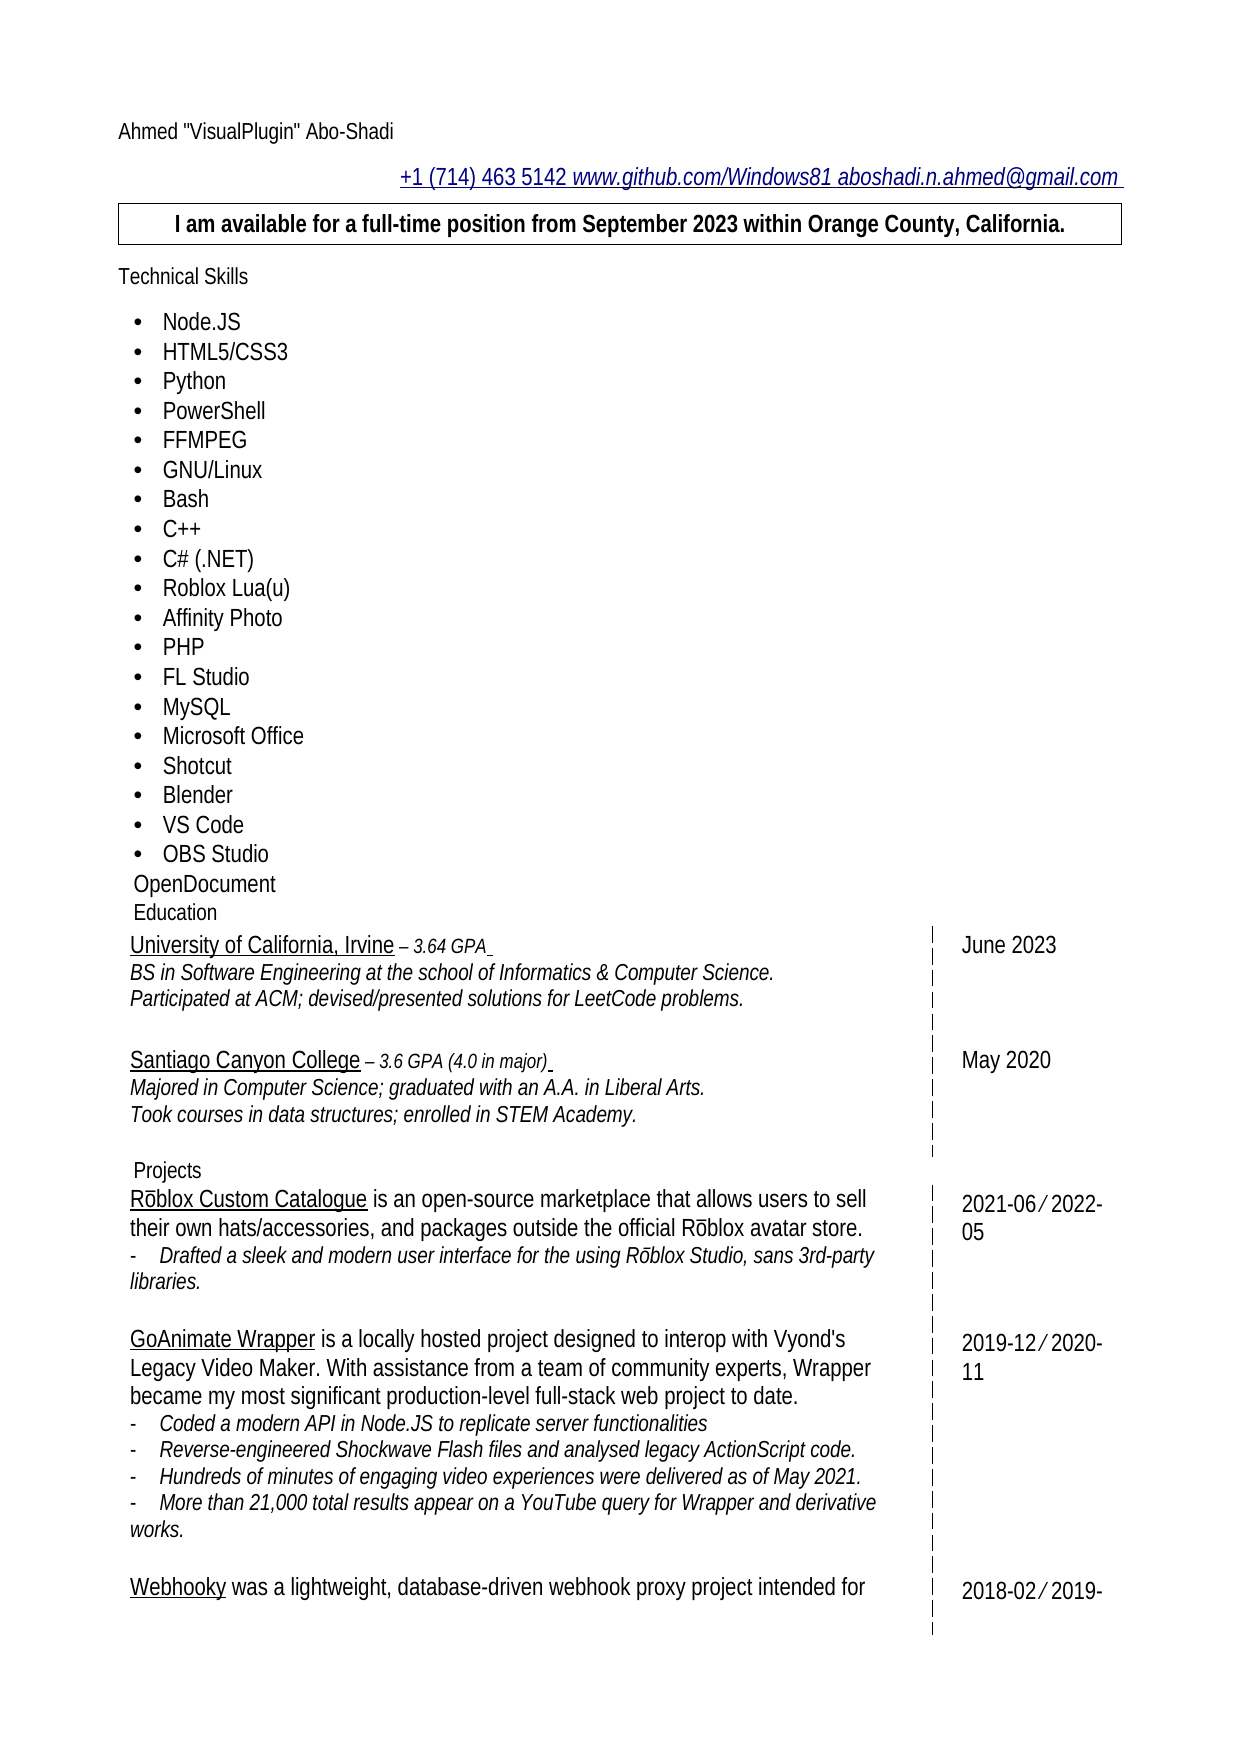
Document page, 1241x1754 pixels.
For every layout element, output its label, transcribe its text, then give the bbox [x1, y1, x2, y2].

list Roblox Lua(u) [133, 573, 1122, 602]
list HTML5/CSS3 [133, 337, 1122, 365]
table_cell 2018-02 ∕ 2019- [932, 1572, 1122, 1634]
table_header Rōblox Custom Catalogue is an open-source marketplace that allows users to sell their own hats/accessories, and packages outside the official Rōblox avatar store. Drafted a sleek and modern user interface for the using Rōblox Studio, sans 3rd-party libraries. [118, 1185, 932, 1324]
list Shotcut [133, 751, 1122, 779]
table_cell Webhooky was a lightweight, database-driven webhook proxy project intended for [118, 1572, 932, 1634]
list Node.JS [133, 307, 1122, 336]
table_cell Santiago Canyon College – 3.6 GPA (4.0 in major) Majored in Computer Science; graduated with an A.A. in Liberal Arts. Took courses in data structures; enrolled in STEM Academy. [118, 1042, 932, 1157]
list FL Studio [133, 662, 1122, 691]
subtitle Projects [133, 1157, 1122, 1183]
list C# (.NET) [133, 544, 1122, 572]
subtitle Ahmed "VisualPlugin" Abo-Shadi [118, 118, 1122, 144]
table_header 2021-06 ∕ 2022-05 [932, 1185, 1122, 1324]
list VS Code [133, 810, 1122, 838]
table_cell 2019-12 ∕ 2020-11 [932, 1324, 1122, 1572]
list PHP [133, 632, 1122, 661]
subtitle Education [133, 898, 1122, 925]
table_header June 2023 [932, 926, 1122, 1042]
list Python [133, 366, 1122, 395]
list MySQL [133, 692, 1122, 720]
list Affinity Photo [133, 603, 1122, 631]
list OBS Studio [133, 839, 1122, 868]
table_header University of California, Irvine – 3.64 GPA BS in Software Engineering at the school of Informatics & Computer Science. Participated at ACM; devised/presented solutions for LeetCode problems. [118, 926, 932, 1042]
list GNU/Linux [133, 455, 1122, 483]
list Blender [133, 780, 1122, 809]
subtitle Technical Skills [118, 263, 1122, 289]
table_cell GoAnimate Wrapper is a locally hosted project designed to interop with Vyond's Legacy Video Maker. With assistance from a team of community experts, Wrapper became my most significant production-level full-stack web project to date. Coded a modern API in Node.JS to replicate server functionalities Reverse-engineered Shockwave Flash files and analysed legacy ActionScript code. Hundreds of minutes of engaging video experiences were delivered as of May 2021. More than 21,000 total results appear on a YouTube query for Wrapper and derivative works. [118, 1324, 932, 1572]
list OpenDocument [133, 869, 1122, 897]
list Bash [133, 484, 1122, 513]
list Microsoft Office [133, 721, 1122, 750]
table_cell May 2020 [932, 1042, 1122, 1157]
text I am available for a full-time position from September 2023 within Orange County, California. [119, 204, 1121, 244]
list PowerShell [133, 396, 1122, 424]
text +1 (714) 463 5142 www.github.com/Windows81 aboshadi.n.ahmed@gmail.com [118, 162, 1124, 191]
list FFMPEG [133, 425, 1122, 454]
list C++ [133, 514, 1122, 543]
